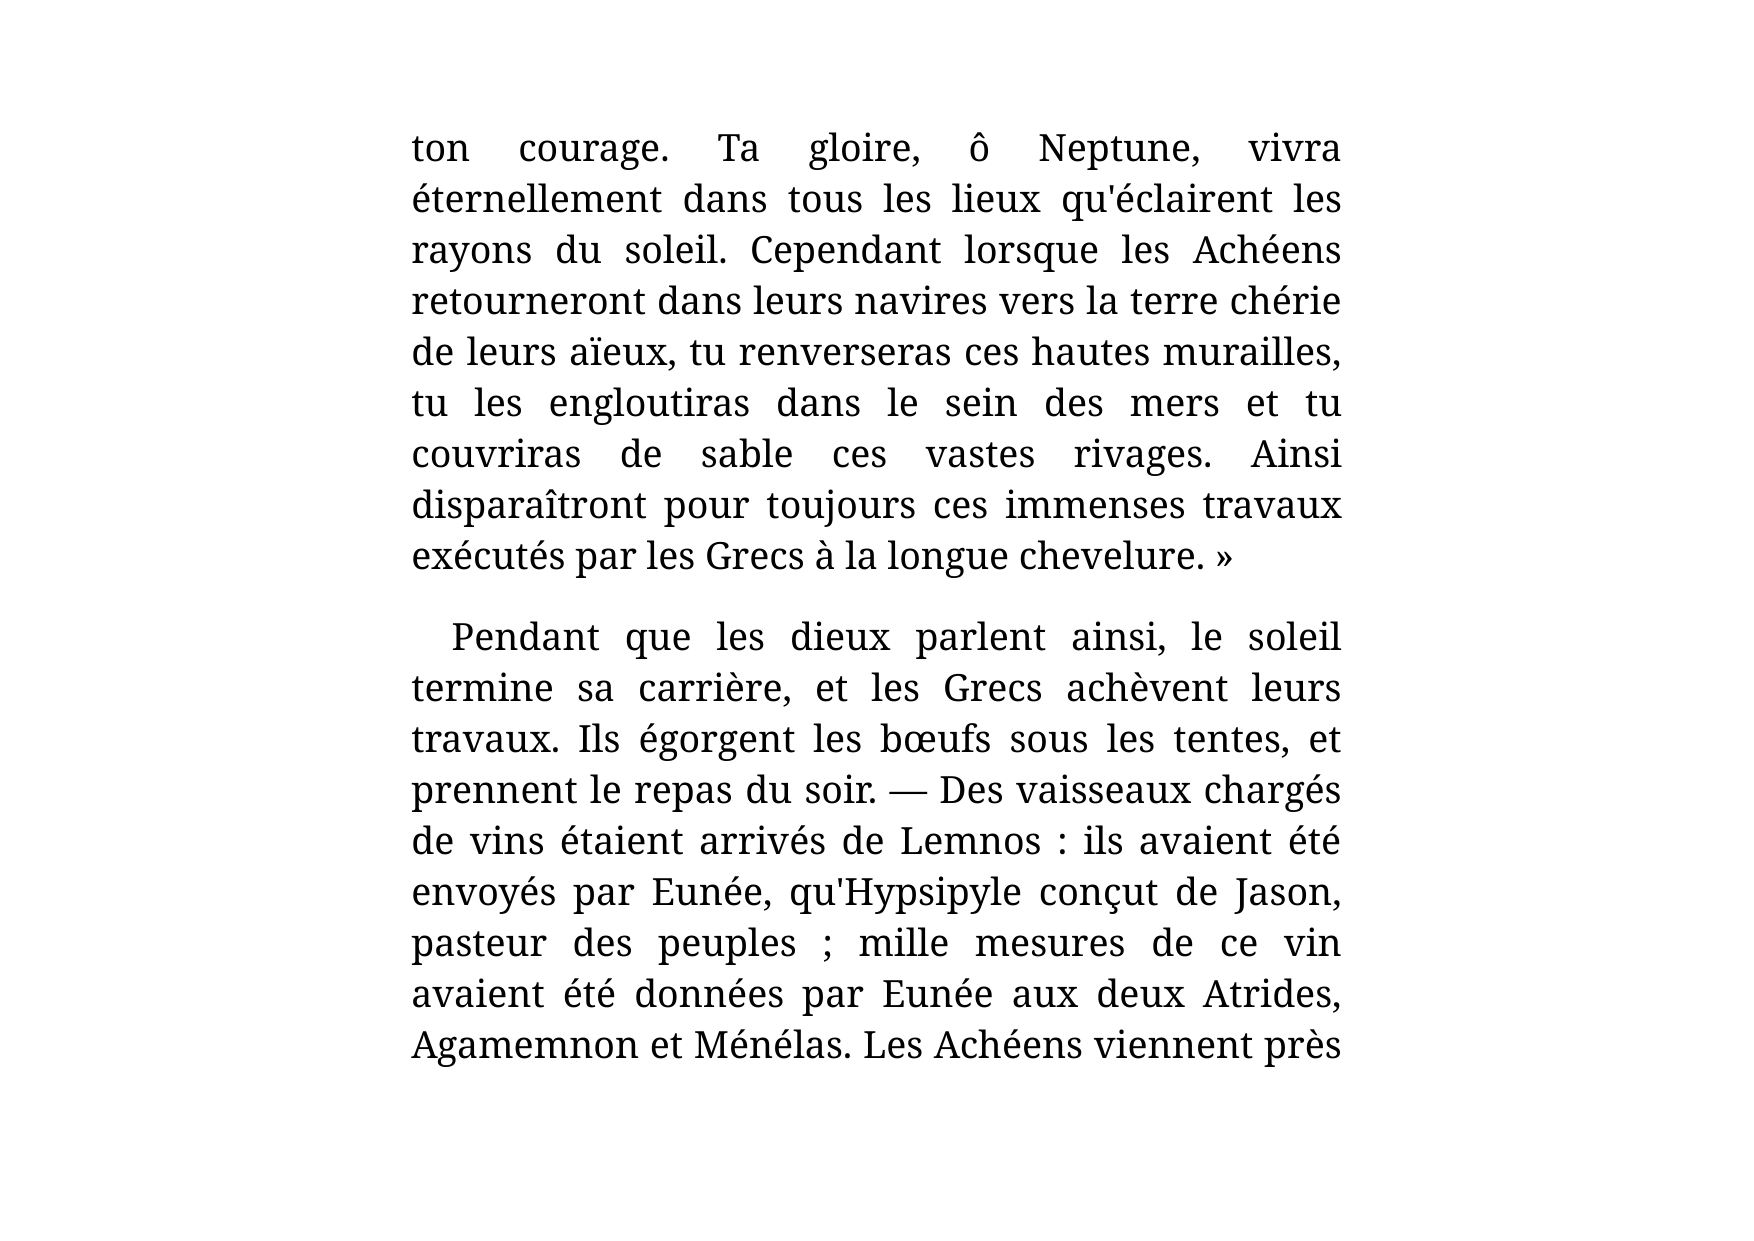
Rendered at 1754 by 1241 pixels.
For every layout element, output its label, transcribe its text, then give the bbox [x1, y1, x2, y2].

table_header ton courage. Ta gloire, ô Neptune, vivra éternellement dans tous les lieux qu'éclairent les rayons du soleil. Cependant lorsque les Achéens retourneront dans leurs navires vers la terre chérie de leurs aïeux, tu renverseras ces hautes murailles, tu les engloutiras dans le sein des mers et tu couvriras de sable ces vastes rivages. Ainsi disparaîtront pour toujours ces immenses travaux exécutés par les Grecs à la longue chevelure. » Pendant que les dieux parlent ainsi, le soleil termine sa carrière, et les Grecs achèvent leurs travaux. Ils égorgent les bœufs sous les tentes, et prennent le repas du soir. — Des vaisseaux chargés de vins étaient arrivés de Lemnos : ils avaient été envoyés par Eunée, qu'Hypsipyle conçut de Jason, pasteur des peuples ; mille mesures de ce vin avaient été données par Eunée aux deux Atrides, Agamemnon et Ménélas. Les Achéens viennent près [408, 118, 1346, 1072]
